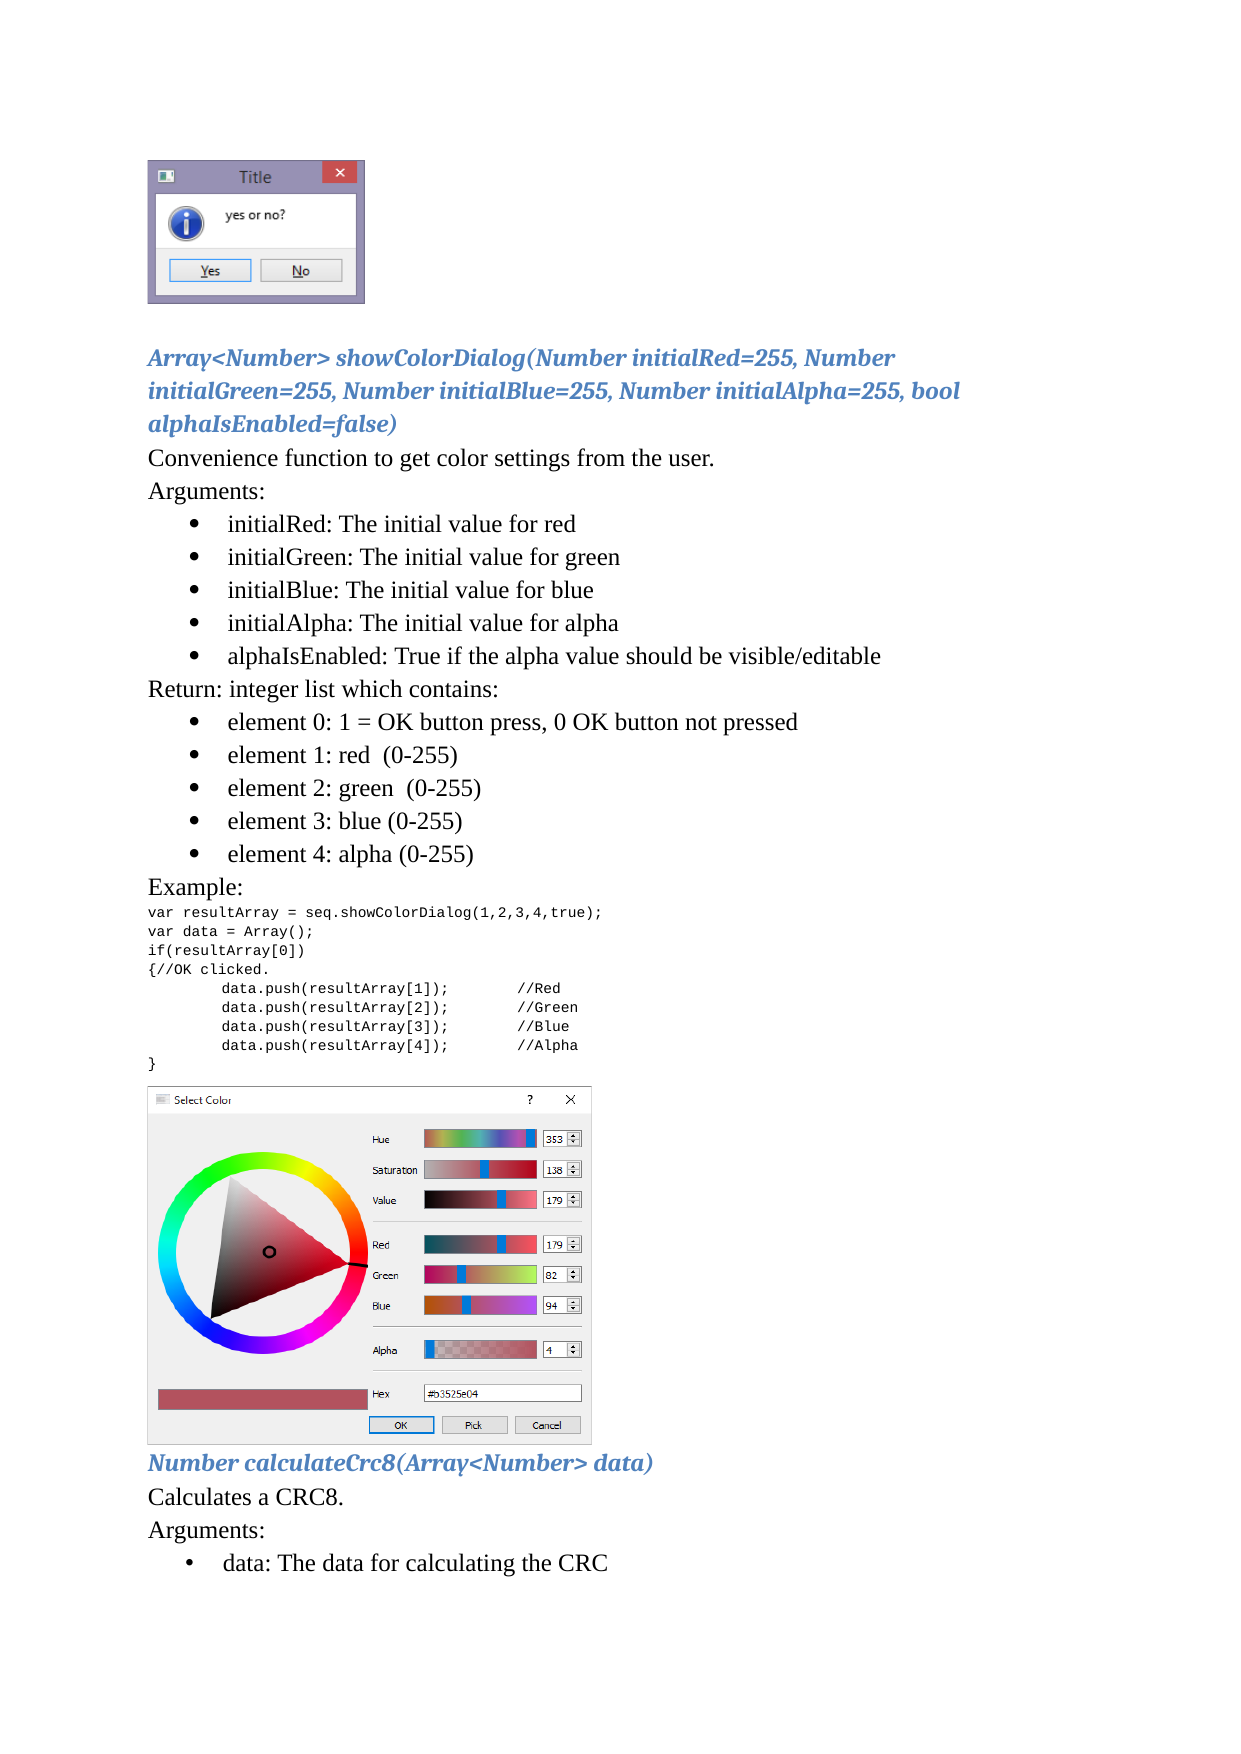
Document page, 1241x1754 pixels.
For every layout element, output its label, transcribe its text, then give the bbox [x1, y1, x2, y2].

list initialRed: The initial value for red [190, 509, 1093, 538]
list element 1: red (0-255) [190, 740, 1093, 769]
list element 4: alpha (0-255) [190, 839, 1093, 868]
list element 0: 1 = OK button press, 0 OK button not pressed [190, 707, 1093, 736]
text data.push(resultArray[2]); //Green [148, 1000, 1093, 1016]
list initialAlpha: The initial value for alpha [190, 608, 1093, 637]
text if(resultArray[0]) [148, 943, 1093, 959]
text data.push(resultArray[1]); //Red [148, 981, 1093, 997]
text var data = Array(); [148, 924, 1093, 941]
picture [147, 160, 365, 304]
text Example: [148, 872, 1093, 901]
text } [148, 1057, 1093, 1073]
list data: The data for calculating the CRC [185, 1548, 1093, 1576]
subtitle Array<Number> showColorDialog(Number initialRed=255, Number initialGreen=255, Number initialBlue=255, Number initialAlpha=255, bool alphaIsEnabled=false) [148, 344, 1093, 438]
text data.push(resultArray[4]); //Alpha [148, 1038, 1093, 1054]
text Arguments: [148, 476, 1093, 504]
list element 2: green (0-255) [190, 773, 1093, 802]
list alphaIsEnabled: True if the alpha value should be visible/editable [190, 641, 1093, 670]
text {//OK clicked. [148, 962, 1093, 978]
list Arguments: [148, 1515, 1093, 1543]
list element 3: blue (0-255) [190, 806, 1093, 835]
list initialBlue: The initial value for blue [190, 575, 1093, 604]
subtitle Number calculateCrc8(Array<Number> data) [148, 1445, 1093, 1477]
picture [147, 1086, 592, 1445]
text Convenience function to get color settings from the user. [148, 443, 1093, 472]
text var resultArray = seq.showColorDialog(1,2,3,4,true); [148, 905, 1093, 922]
list initialGreen: The initial value for green [190, 542, 1093, 571]
list Calculates a CRC8. [148, 1482, 1093, 1510]
list Return: integer list which contains: [148, 674, 1093, 703]
text data.push(resultArray[3]); //Blue [148, 1019, 1093, 1035]
